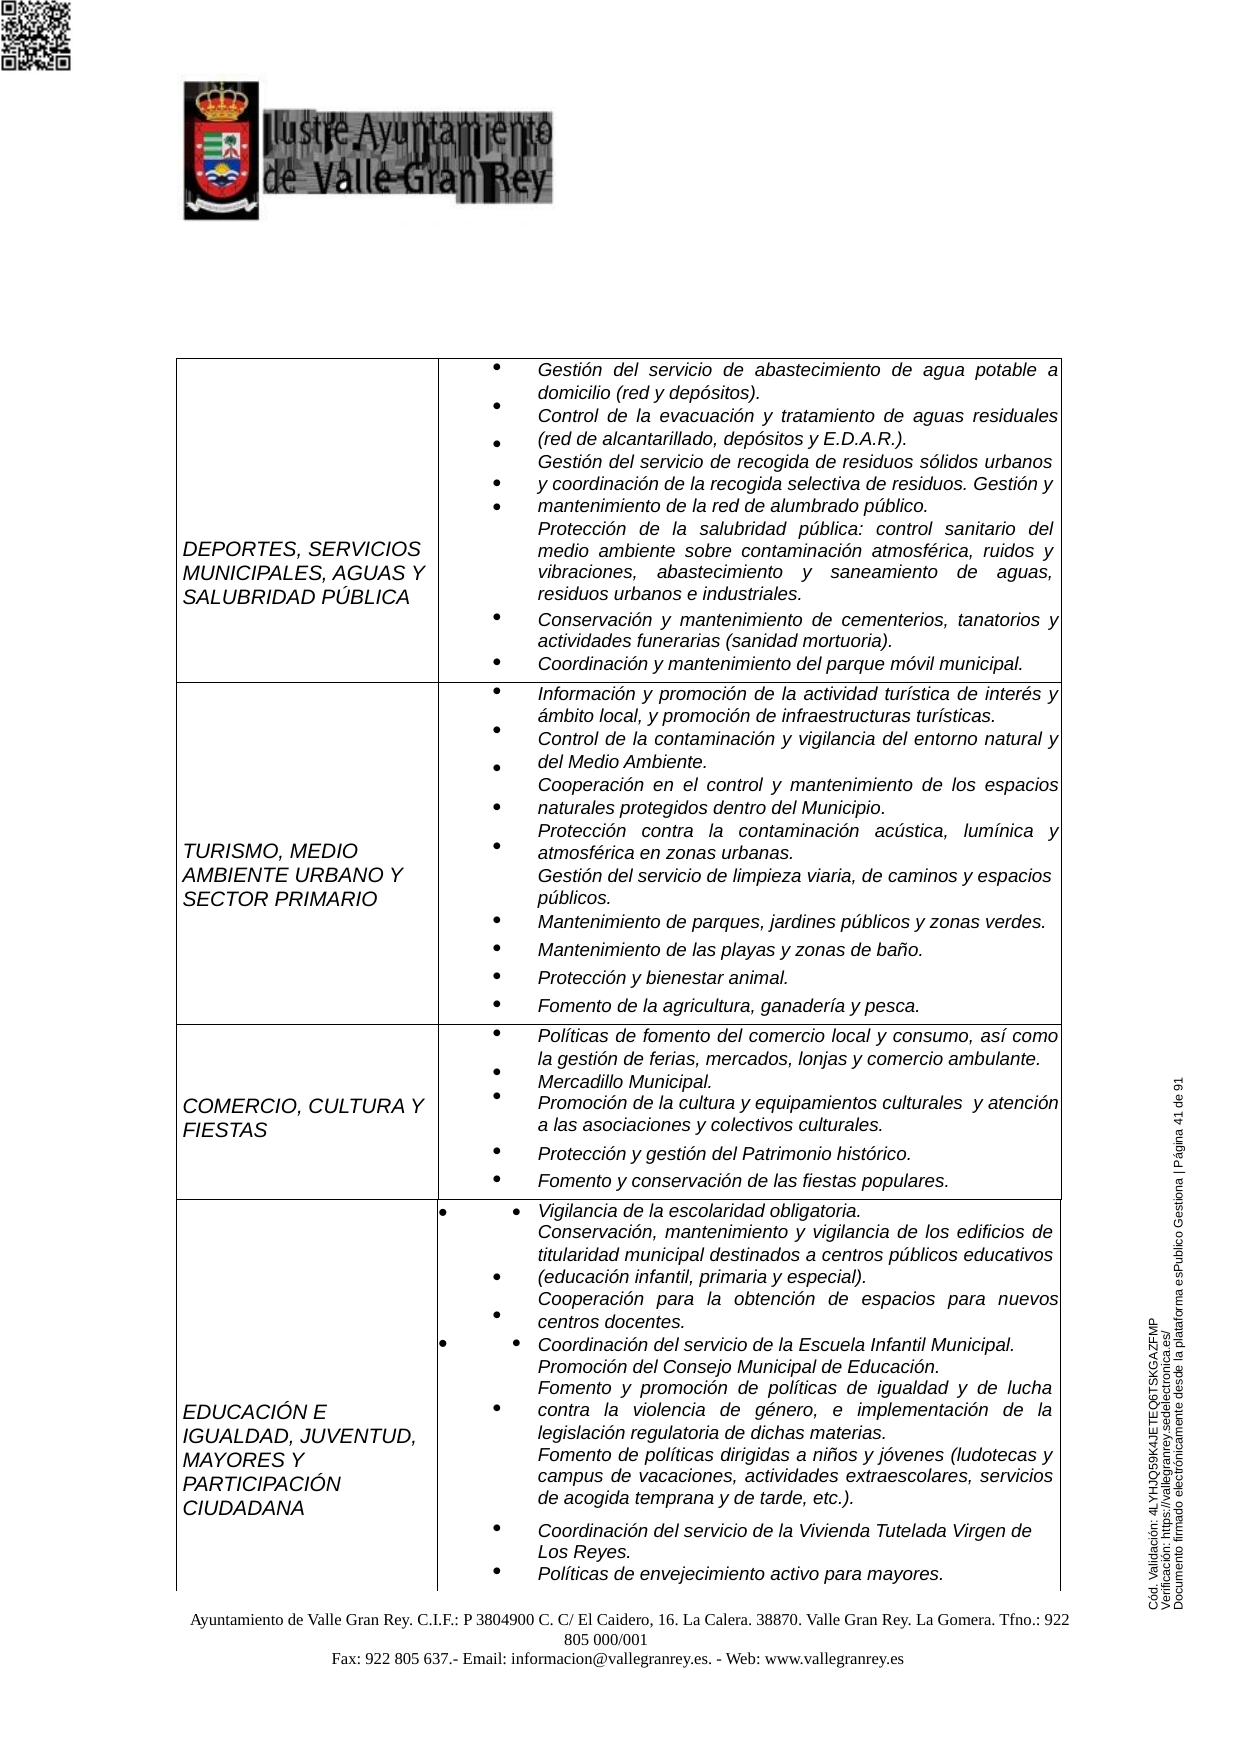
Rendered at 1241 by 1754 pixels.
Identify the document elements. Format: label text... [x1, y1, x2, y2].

table_cell • • • • • [438, 1200, 538, 1519]
table_cell Protección y bienestar animal. [538, 967, 1061, 995]
table_cell Mantenimiento de parques, jardines públicos y zonas verdes. [538, 911, 1061, 939]
table_cell • [439, 911, 538, 939]
table_cell Fomento y conservación de las fiestas populares. [538, 1170, 1061, 1199]
table_cell [177, 1520, 437, 1563]
table_cell COMERCIO, CULTURA Y FIESTAS [177, 1025, 438, 1142]
table_cell Políticas de fomento del comercio local y consumo, así como la gestión de ferias, mercados, lonjas y comercio ambulante. Mercadillo Municipal. Promoción de la cultura y equipamientos culturales y atención a las asociaciones y colectivos culturales. [538, 1025, 1061, 1142]
table_cell [177, 1142, 438, 1170]
table_cell Vigilancia de la escolaridad obligatoria. Conservación, mantenimiento y vigilancia de los edificios de titularidad municipal destinados a centros públicos educativos (educación infantil, primaria y especial). Cooperación para la obtención de espacios para nuevos centros docentes. Coordinación del servicio de la Escuela Infantil Municipal. Promoción del Consejo Municipal de Educación. Fomento y promoción de políticas de igualdad y de lucha contra la violencia de género, e implementación de la legislación regulatoria de dichas materias. Fomento de políticas dirigidas a niños y jóvenes (ludotecas y campus de vacaciones, actividades extraescolares, servicios de acogida temprana y de tarde, etc.). [538, 1200, 1060, 1519]
table_cell • [439, 653, 538, 682]
table_cell Fomento de la agricultura, ganadería y pesca. [538, 995, 1061, 1024]
table_cell [177, 1563, 437, 1591]
table_cell [177, 653, 438, 682]
table_cell [177, 967, 438, 995]
table_cell • • • • • [439, 683, 538, 911]
table_header DEPORTES, SERVICIOS MUNICIPALES, AGUAS Y SALUBRIDAD PÚBLICA [177, 359, 438, 608]
table_header Gestión del servicio de abastecimiento de agua potable a domicilio (red y depósitos). Control de la evacuación y tratamiento de aguas residuales (red de alcantarillado, depósitos y E.D.A.R.). Gestión del servicio de recogida de residuos sólidos urbanos y coordinación de la recogida selectiva de residuos. Gestión y mantenimiento de la red de alumbrado público. Protección de la salubridad pública: control sanitario del medio ambiente sobre contaminación atmosférica, ruidos y vibraciones, abastecimiento y saneamiento de aguas, residuos urbanos e industriales. [538, 359, 1061, 608]
table_cell Coordinación y mantenimiento del parque móvil municipal. [538, 653, 1061, 682]
table_cell [177, 609, 438, 653]
table_cell EDUCACIÓN E IGUALDAD, JUVENTUD, MAYORES Y PARTICIPACIÓN CIUDADANA [177, 1200, 437, 1519]
table_cell • [439, 967, 538, 995]
table_cell • [439, 1170, 538, 1199]
table_cell • • • [439, 1025, 538, 1142]
table_cell Mantenimiento de las playas y zonas de baño. [538, 939, 1061, 967]
table_cell [177, 939, 438, 967]
table_cell • [438, 1563, 538, 1591]
table_header • • • • • [439, 359, 538, 608]
table_cell [177, 911, 438, 939]
table_cell Información y promoción de la actividad turística de interés y ámbito local, y promoción de infraestructuras turísticas. Control de la contaminación y vigilancia del entorno natural y del Medio Ambiente. Cooperación en el control y mantenimiento de los espacios naturales protegidos dentro del Municipio. Protección contra la contaminación acústica, lumínica y atmosférica en zonas urbanas. Gestión del servicio de limpieza viaria, de caminos y espacios públicos. [538, 683, 1061, 911]
table_cell TURISMO, MEDIO AMBIENTE URBANO Y SECTOR PRIMARIO [177, 683, 438, 911]
table_cell Conservación y mantenimiento de cementerios, tanatorios y actividades funerarias (sanidad mortuoria). [538, 609, 1061, 653]
table_cell • [439, 609, 538, 653]
table_cell Coordinación del servicio de la Vivienda Tutelada Virgen de Los Reyes. [538, 1520, 1060, 1563]
table_cell Protección y gestión del Patrimonio histórico. [538, 1142, 1061, 1170]
table_cell • [439, 939, 538, 967]
table_cell • [439, 995, 538, 1024]
table_cell [177, 1170, 438, 1199]
table_cell • [439, 1142, 538, 1170]
table_cell • [438, 1520, 538, 1563]
table_cell Políticas de envejecimiento activo para mayores. [538, 1563, 1060, 1591]
table_cell [177, 995, 438, 1024]
